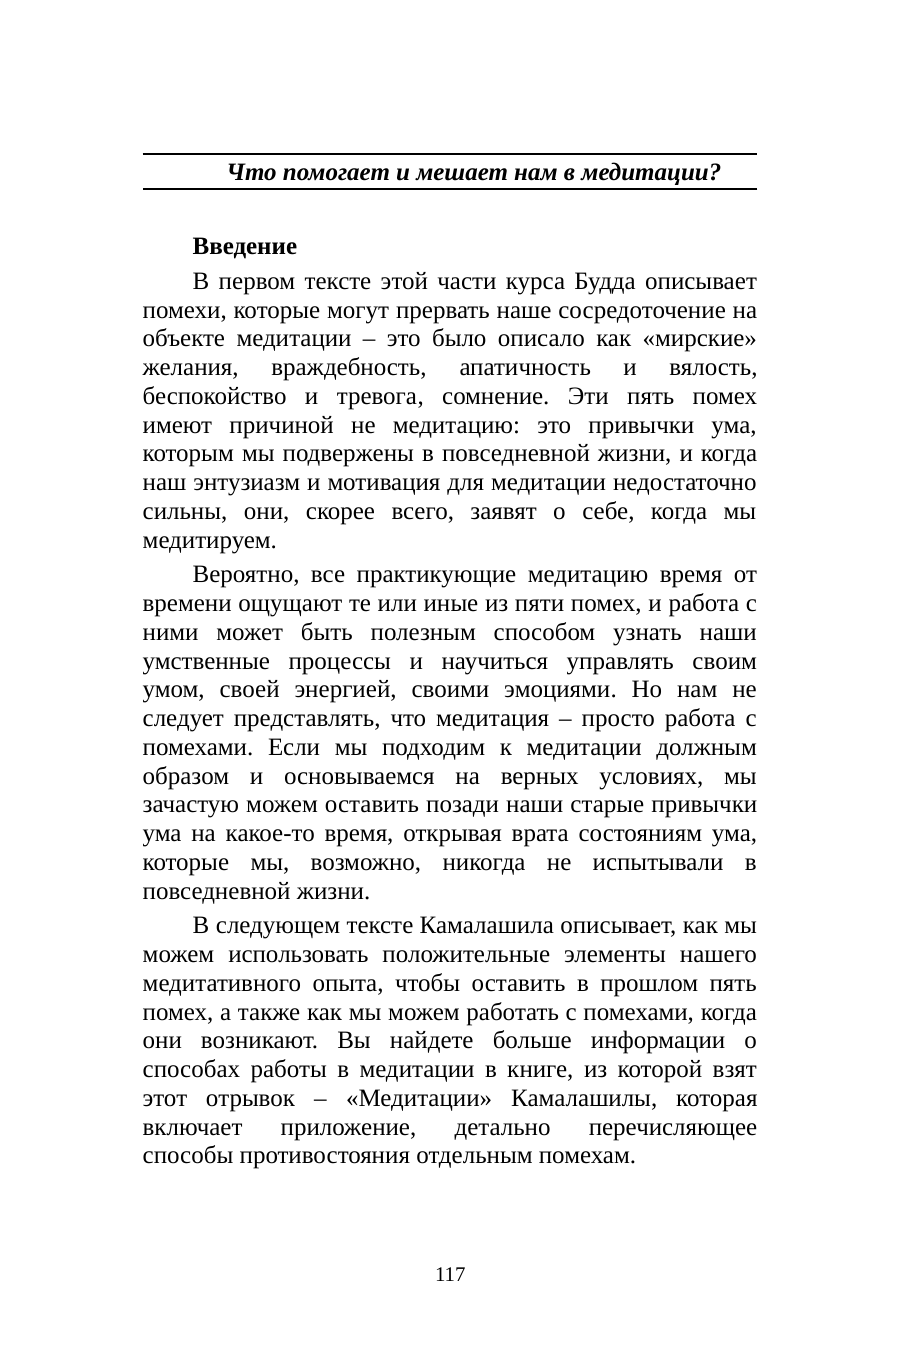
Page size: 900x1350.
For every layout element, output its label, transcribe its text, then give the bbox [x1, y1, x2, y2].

text Вероятно, все практикующие медитацию время от времени ощущают те или иные из пяти помех, и работа с ними может быть полезным способом узнать наши умственные процессы и научиться управлять своим умом, своей энергией, своими эмоциями. Но нам не следует представлять, что медитация – просто работа с помехами. Если мы подходим к медитации должным образом и основываемся на верных условиях, мы зачастую можем оставить позади наши старые привычки ума на какое-то время, открывая врата состояниям ума, которые мы, возможно, никогда не испытывали в повседневной жизни. [142, 559, 757, 904]
subtitle Введение [142, 231, 757, 260]
text В первом тексте этой части курса Будда описывает помехи, которые могут прервать наше сосредоточение на объекте медитации – это было описало как «мирские» желания, враждебность, апатичность и вялость, беспокойство и тревога, сомнение. Эти пять помех имеют причиной не медитацию: это привычки ума, которым мы подвержены в повседневной жизни, и когда наш энтузиазм и мотивация для медитации недостаточно сильны, они, скорее всего, заявят о себе, когда мы медитируем. [142, 266, 757, 553]
text Что помогает и мешает нам в медитации? [142, 154, 757, 190]
text В следующем тексте Камалашила описывает, как мы можем использовать положительные элементы нашего медитативного опыта, чтобы оставить в прошлом пять помех, а также как мы можем работать с помехами, когда они возникают. Вы найдете больше информации о способах работы в медитации в книге, из которой взят этот отрывок – «Медитации» Камалашилы, которая включает приложение, детально перечисляющее способы противостояния отдельным помехам. [142, 911, 757, 1169]
